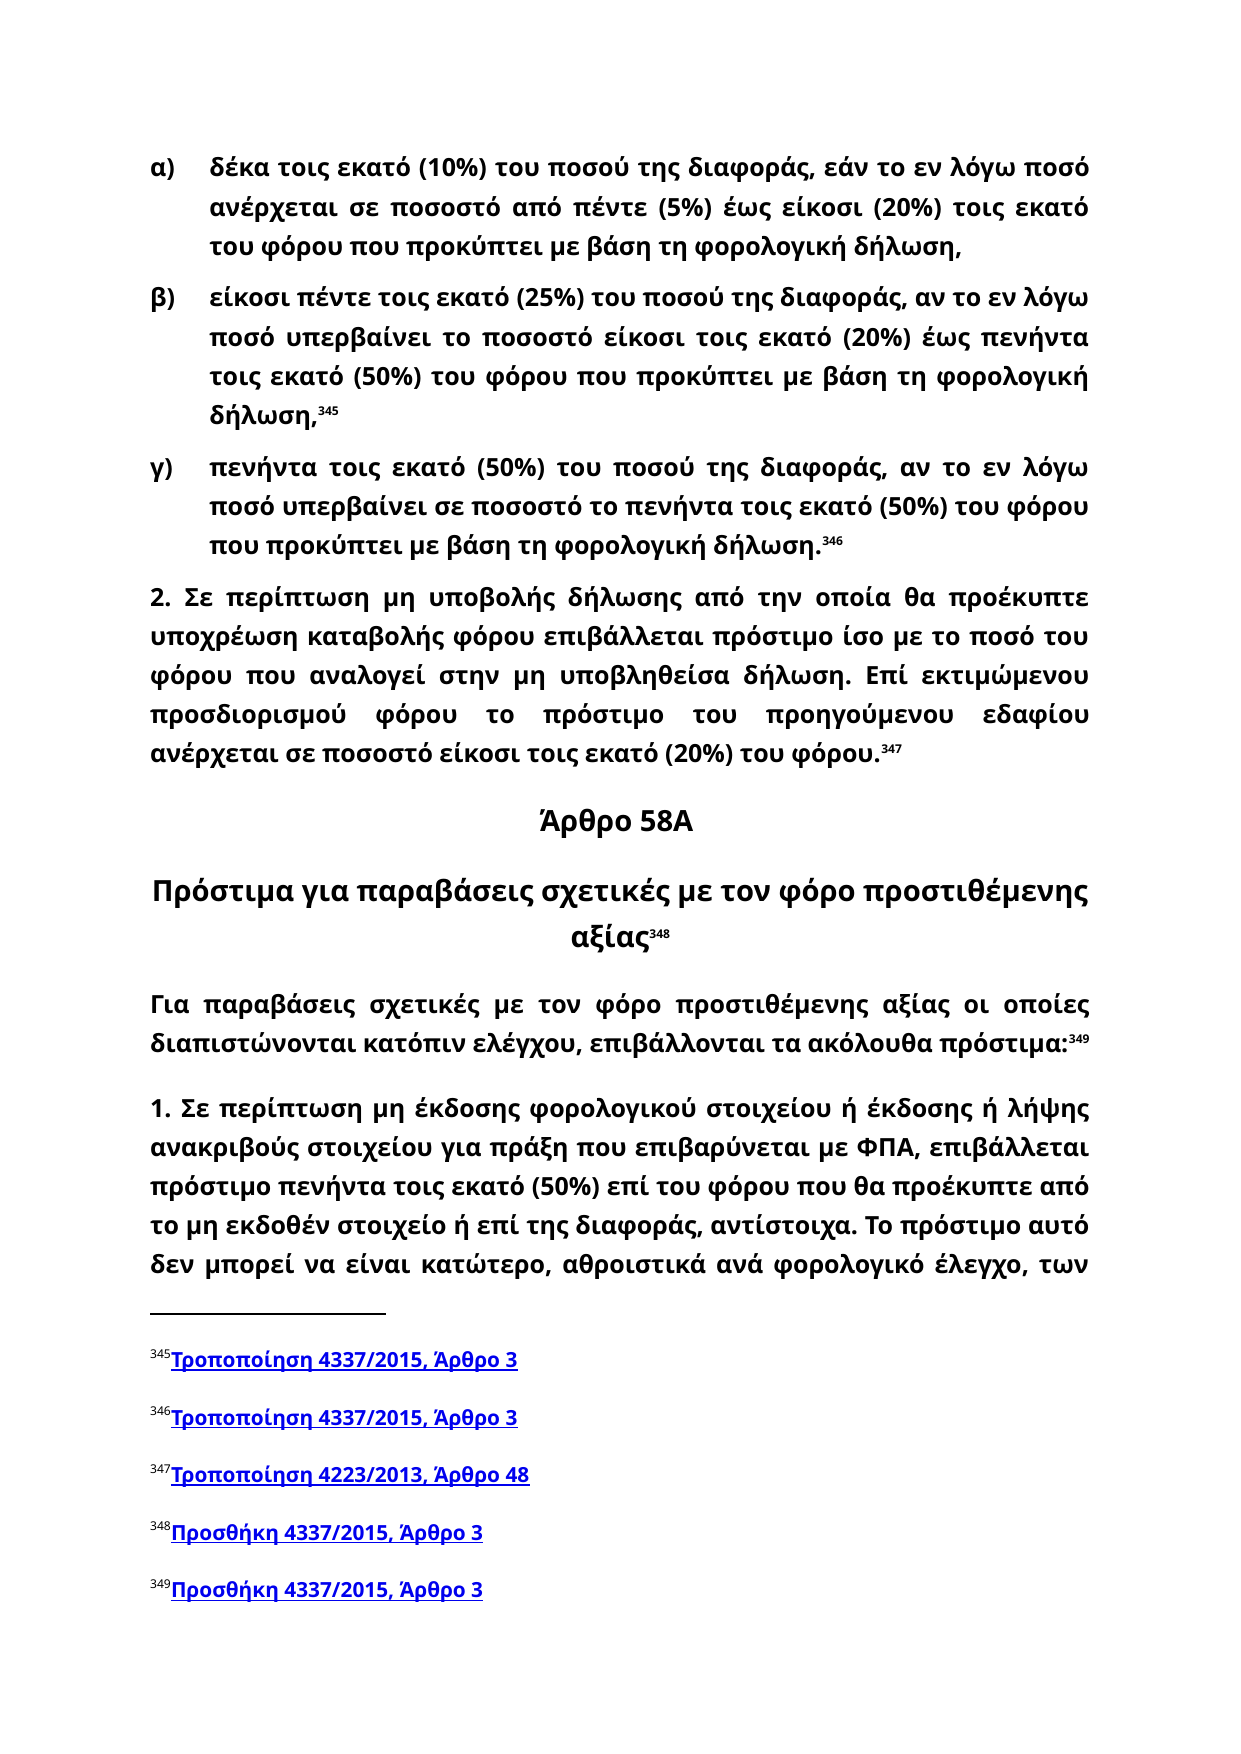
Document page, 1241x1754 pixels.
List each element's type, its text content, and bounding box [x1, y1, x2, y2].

text Προσθήκη 4337/2015, Άρθρο 3 [150, 1576, 1090, 1604]
subtitle Πρόστιμα για παραβάσεις σχετικές με τον φόρο προστιθέμενης αξίας [150, 871, 1090, 956]
text 2. Σε περίπτωση μη υποβολής δήλωσης από την οποία θα προέκυπτε υποχρέωση καταβολής φόρου επιβάλλεται πρόστιμο ίσο με το ποσό του φόρου που αναλογεί στην μη υποβληθείσα δήλωση. Επί εκτιμώμενου προσδιορισμού φόρου το πρόστιμο του προηγούμενου εδαφίου ανέρχεται σε ποσοστό είκοσι τοις εκατό (20%) του φόρου. [150, 579, 1090, 770]
text 1. Σε περίπτωση μη έκδοσης φορολογικού στοιχείου ή έκδοσης ή λήψης ανακριβούς στοιχείου για πράξη που επιβαρύνεται με ΦΠΑ, επιβάλλεται πρόστιμο πενήντα τοις εκατό (50%) επί του φόρου που θα προέκυπτε από το μη εκδοθέν στοιχείο ή επί της διαφοράς, αντίστοιχα. Το πρόστιμο αυτό δεν μπορεί να είναι κατώτερο, αθροιστικά ανά φορολογικό έλεγχο, των [150, 1090, 1090, 1281]
subtitle Άρθρο 58A [150, 800, 1090, 840]
list γ) πενήντα τοις εκατό (50%) του ποσού της διαφοράς, αν το εν λόγω ποσό υπερβαίνει σε ποσοστό το πενήντα τοις εκατό (50%) του φόρου που προκύπτει με βάση τη φορολογική δήλωση. [150, 449, 1090, 562]
text Για παραβάσεις σχετικές με τον φόρο προστιθέμενης αξίας οι οποίες διαπιστώνονται κατόπιν ελέγχου, επιβάλλονται τα ακόλουθα πρόστιμα: [150, 987, 1090, 1060]
text Τροποποίηση 4337/2015, Άρθρο 3 [150, 1345, 1090, 1373]
text Τροποποίηση 4337/2015, Άρθρο 3 [150, 1403, 1090, 1431]
list α) δέκα τοις εκατό (10%) του ποσού της διαφοράς, εάν το εν λόγω ποσό ανέρχεται σε ποσοστό από πέντε (5%) έως είκοσι (20%) τοις εκατό του φόρου που προκύπτει με βάση τη φορολογική δήλωση, [150, 150, 1090, 262]
list β) είκοσι πέντε τοις εκατό (25%) του ποσού της διαφοράς, αν το εν λόγω ποσό υπερβαίνει το ποσοστό είκοσι τοις εκατό (20%) έως πενήντα τοις εκατό (50%) του φόρου που προκύπτει με βάση τη φορολογική δήλωση, [150, 280, 1090, 432]
text Προσθήκη 4337/2015, Άρθρο 3 [150, 1518, 1090, 1546]
text Τροποποίηση 4223/2013, Άρθρο 48 [150, 1460, 1090, 1489]
